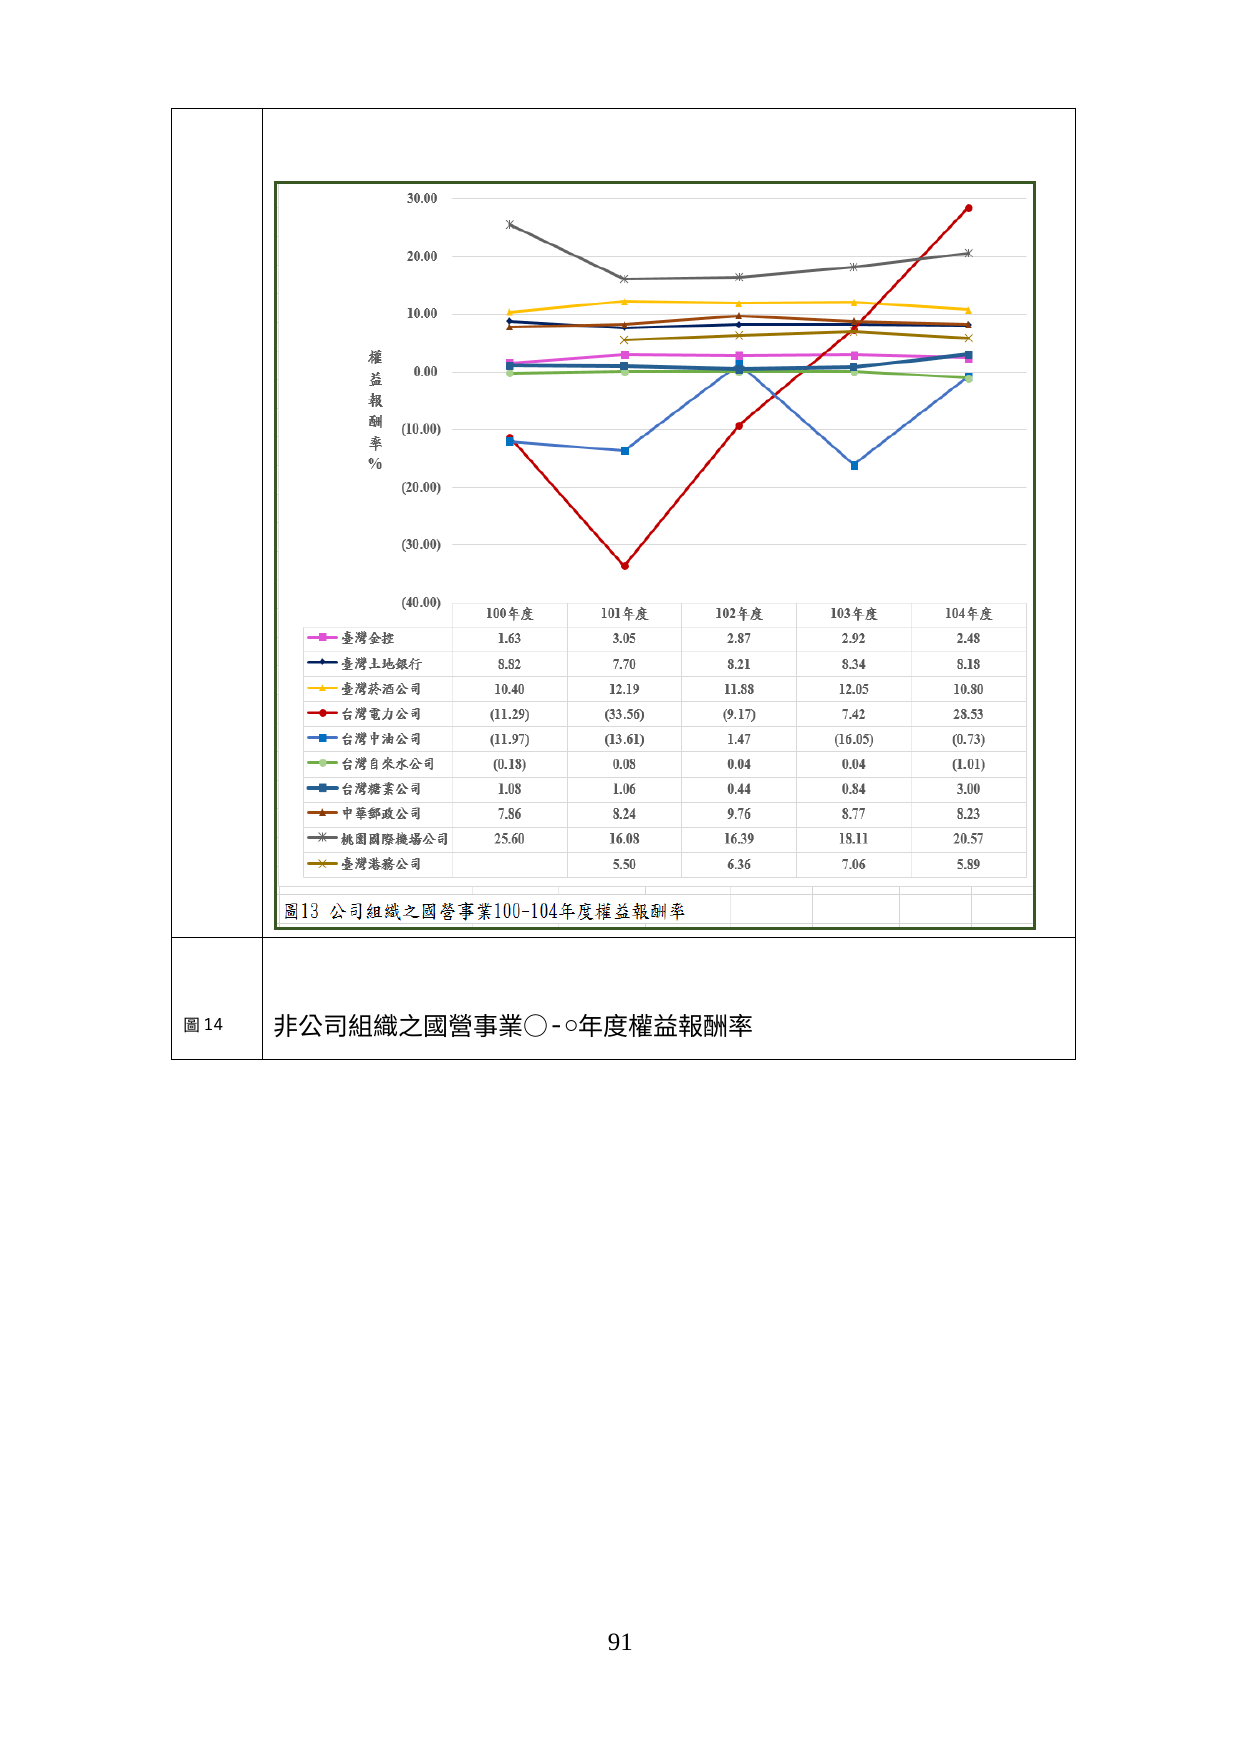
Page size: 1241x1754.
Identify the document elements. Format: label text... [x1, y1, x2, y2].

table_cell [263, 109, 1075, 937]
table_cell [172, 109, 262, 937]
table_cell 非公司組織之國營事業○-○年度權益報酬率 [263, 938, 1075, 1059]
table_cell 圖14 [172, 938, 262, 1059]
